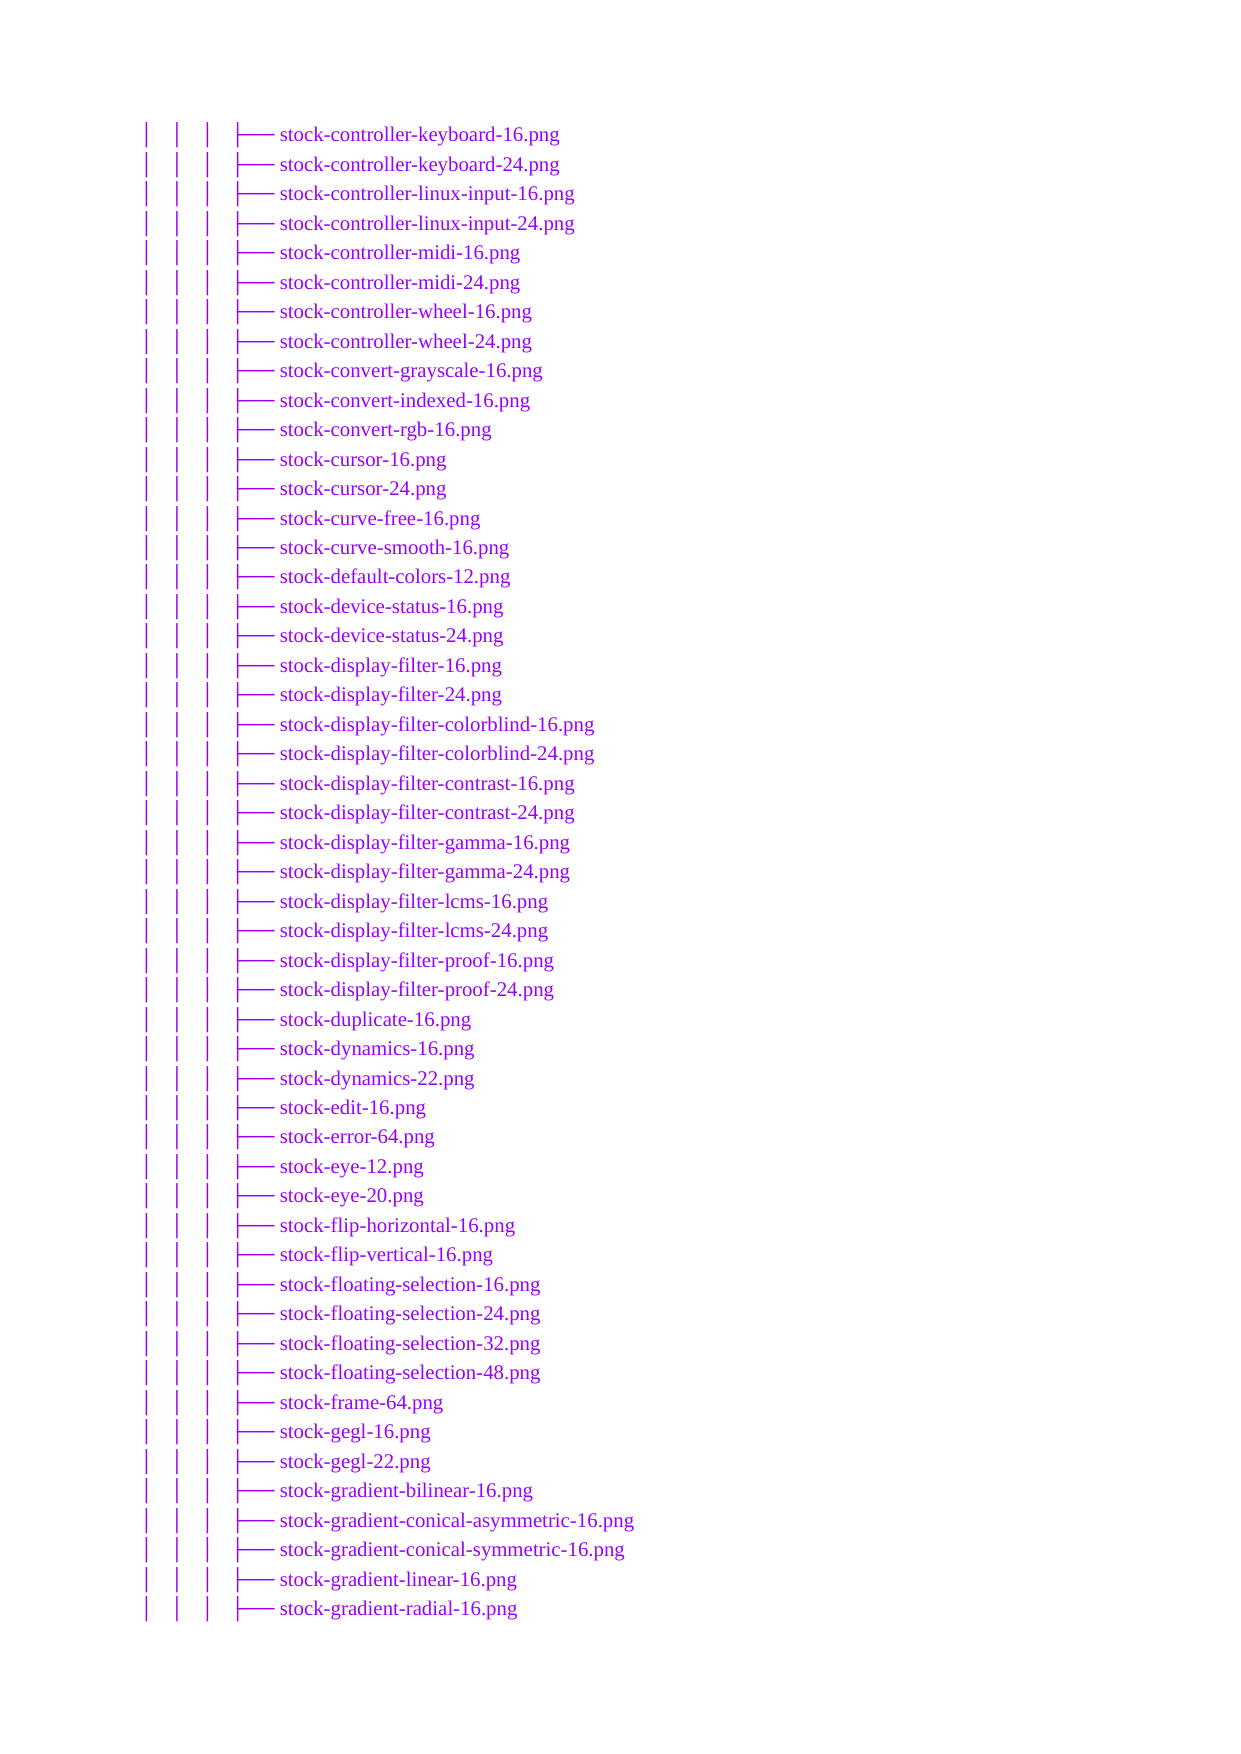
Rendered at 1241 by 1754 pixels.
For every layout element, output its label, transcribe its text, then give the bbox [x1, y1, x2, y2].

text │ │ │ ├── stock-flip-vertical-16.png [118, 1238, 1122, 1268]
text │ │ │ ├── stock-edit-16.png [118, 1091, 1122, 1120]
text │ │ │ ├── stock-display-filter-colorblind-16.png [118, 708, 1122, 737]
text │ │ │ ├── stock-error-64.png [118, 1120, 1122, 1150]
text │ │ │ ├── stock-default-colors-12.png [118, 560, 1122, 590]
text │ │ │ ├── stock-gradient-radial-16.png [118, 1592, 1122, 1622]
text │ │ │ ├── stock-eye-12.png [118, 1150, 1122, 1179]
text │ │ │ ├── stock-display-filter-24.png [118, 678, 1122, 708]
text │ │ │ ├── stock-gradient-linear-16.png [118, 1563, 1122, 1592]
text │ │ │ ├── stock-gradient-bilinear-16.png [118, 1474, 1122, 1504]
text │ │ │ ├── stock-display-filter-16.png [118, 649, 1122, 678]
text │ │ │ ├── stock-display-filter-proof-24.png [118, 973, 1122, 1002]
text │ │ │ ├── stock-convert-grayscale-16.png [118, 354, 1122, 383]
text │ │ │ ├── stock-curve-free-16.png [118, 501, 1122, 531]
text │ │ │ ├── stock-gegl-22.png [118, 1445, 1122, 1474]
text │ │ │ ├── stock-controller-linux-input-16.png [118, 177, 1122, 207]
text │ │ │ ├── stock-controller-wheel-24.png [118, 324, 1122, 354]
text │ │ │ ├── stock-display-filter-gamma-24.png [118, 855, 1122, 884]
text │ │ │ ├── stock-controller-wheel-16.png [118, 295, 1122, 324]
text │ │ │ ├── stock-controller-midi-24.png [118, 266, 1122, 295]
text │ │ │ ├── stock-display-filter-lcms-24.png [118, 914, 1122, 943]
text │ │ │ ├── stock-curve-smooth-16.png [118, 531, 1122, 560]
text │ │ │ ├── stock-display-filter-contrast-24.png [118, 796, 1122, 826]
text │ │ │ ├── stock-frame-64.png [118, 1386, 1122, 1415]
text │ │ │ ├── stock-gradient-conical-symmetric-16.png [118, 1533, 1122, 1563]
text │ │ │ ├── stock-gegl-16.png [118, 1415, 1122, 1445]
text │ │ │ ├── stock-device-status-16.png [118, 590, 1122, 619]
text │ │ │ ├── stock-cursor-24.png [118, 472, 1122, 501]
text │ │ │ ├── stock-controller-keyboard-16.png [118, 118, 1122, 148]
text │ │ │ ├── stock-display-filter-contrast-16.png [118, 767, 1122, 796]
text │ │ │ ├── stock-floating-selection-48.png [118, 1356, 1122, 1386]
text │ │ │ ├── stock-display-filter-proof-16.png [118, 943, 1122, 973]
text │ │ │ ├── stock-convert-indexed-16.png [118, 383, 1122, 413]
text │ │ │ ├── stock-cursor-16.png [118, 442, 1122, 472]
text │ │ │ ├── stock-floating-selection-32.png [118, 1327, 1122, 1356]
text │ │ │ ├── stock-device-status-24.png [118, 619, 1122, 649]
text │ │ │ ├── stock-dynamics-22.png [118, 1061, 1122, 1091]
text │ │ │ ├── stock-gradient-conical-asymmetric-16.png [118, 1504, 1122, 1533]
text │ │ │ ├── stock-display-filter-lcms-16.png [118, 884, 1122, 914]
text │ │ │ ├── stock-floating-selection-24.png [118, 1297, 1122, 1327]
text │ │ │ ├── stock-floating-selection-16.png [118, 1268, 1122, 1297]
text │ │ │ ├── stock-display-filter-gamma-16.png [118, 826, 1122, 855]
text │ │ │ ├── stock-convert-rgb-16.png [118, 413, 1122, 442]
text │ │ │ ├── stock-eye-20.png [118, 1179, 1122, 1209]
text │ │ │ ├── stock-controller-midi-16.png [118, 236, 1122, 266]
text │ │ │ ├── stock-flip-horizontal-16.png [118, 1209, 1122, 1238]
text │ │ │ ├── stock-display-filter-colorblind-24.png [118, 737, 1122, 767]
text │ │ │ ├── stock-duplicate-16.png [118, 1002, 1122, 1032]
text │ │ │ ├── stock-controller-linux-input-24.png [118, 207, 1122, 236]
text │ │ │ ├── stock-dynamics-16.png [118, 1032, 1122, 1061]
text │ │ │ ├── stock-controller-keyboard-24.png [118, 148, 1122, 177]
